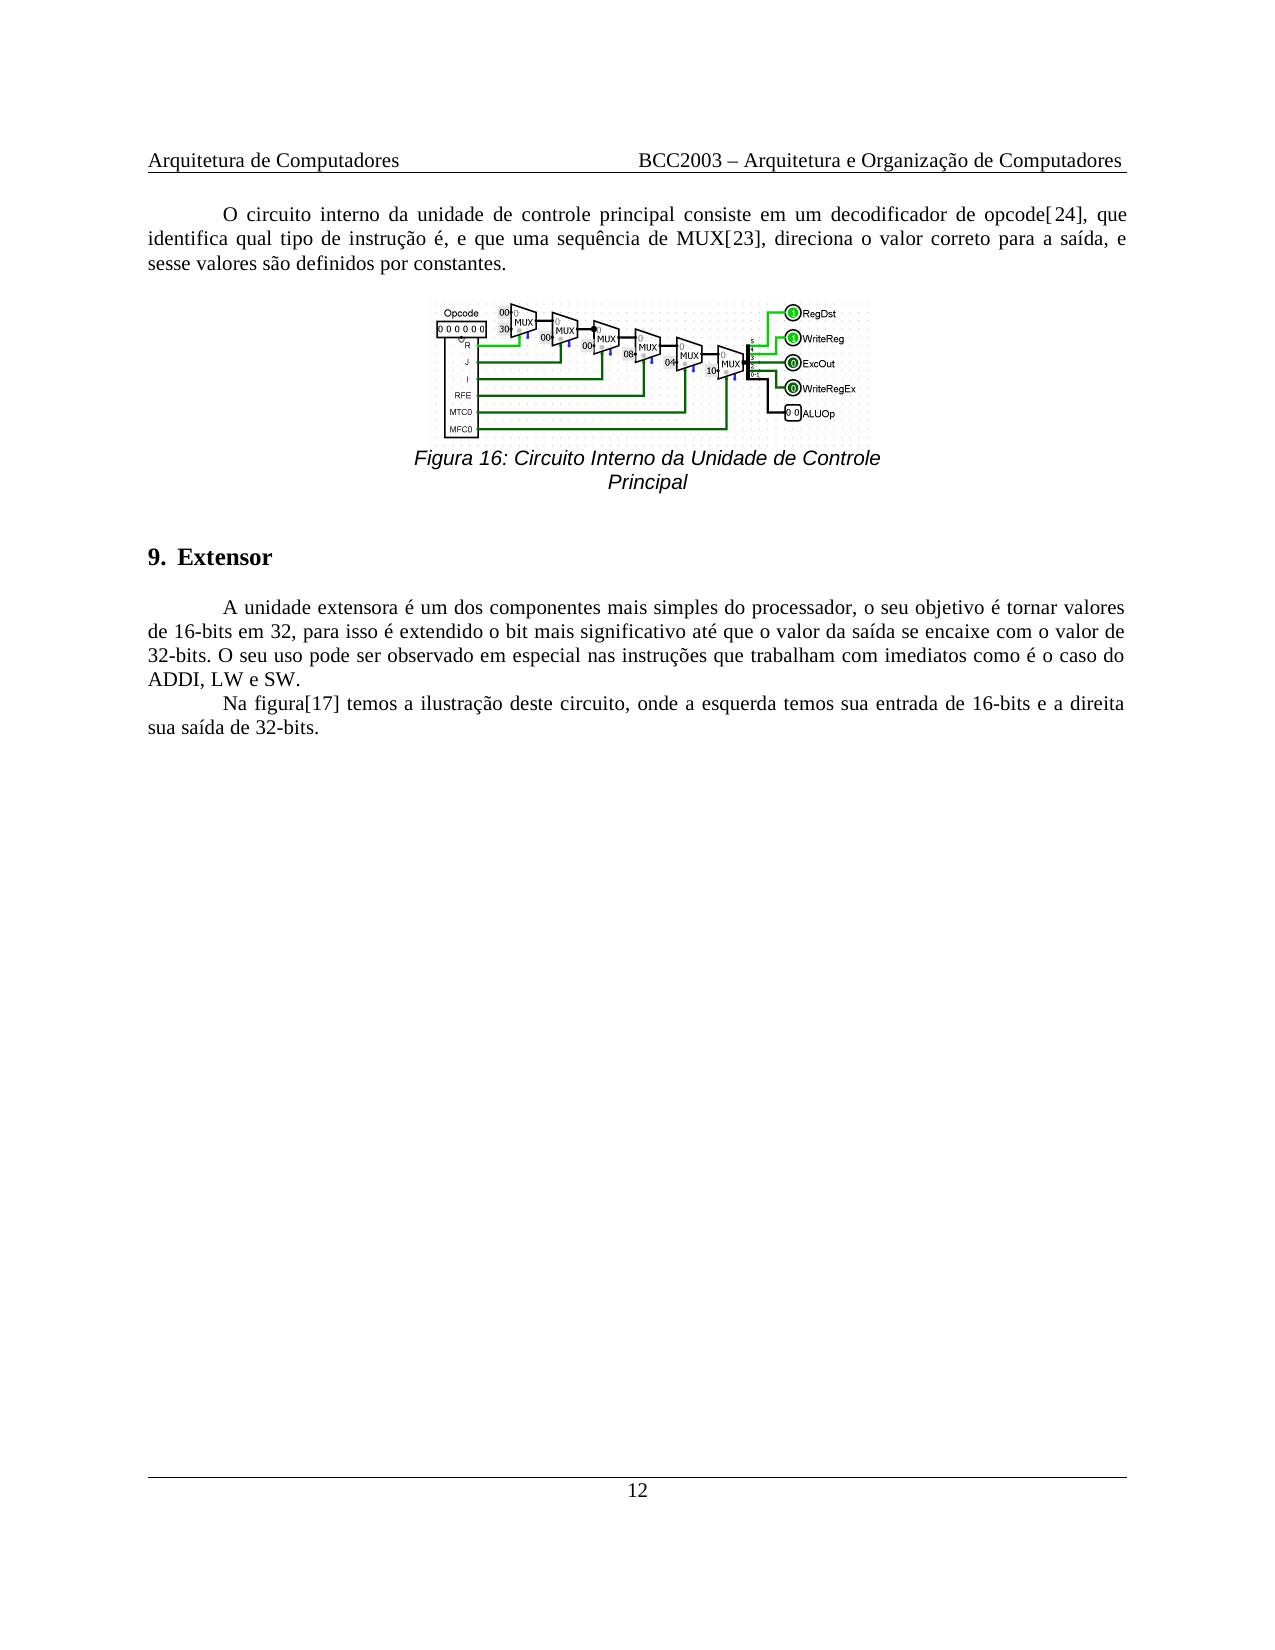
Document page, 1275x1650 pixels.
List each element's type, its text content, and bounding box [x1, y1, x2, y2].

text A unidade extensora é um dos componentes mais simples do processador, o seu objetivo é tornar valores de 16-bits em 32, para isso é extendido o bit mais significativo até que o valor da saída se encaixe com o valor de 32-bits. O seu uso pode ser observado em especial nas instruções que trabalham com imediatos como é o caso do ADDI, LW e SW. [148, 595, 1127, 691]
picture [428, 296, 869, 446]
text O circuito interno da unidade de controle principal consiste em um decodificador de opcode[24], que identifica qual tipo de instrução é, e que uma sequência de MUX[23], direciona o valor correto para a saída, e sesse valores são definidos por constantes. [148, 202, 1127, 274]
text Na figura[17] temos a ilustração deste circuito, onde a esquerda temos sua entrada de 16-bits e a direita sua saída de 32-bits. [148, 691, 1127, 739]
text Figura 16: Circuito Interno da Unidade de Controle Principal [398, 446, 898, 494]
subtitle Extensor [148, 542, 1127, 571]
